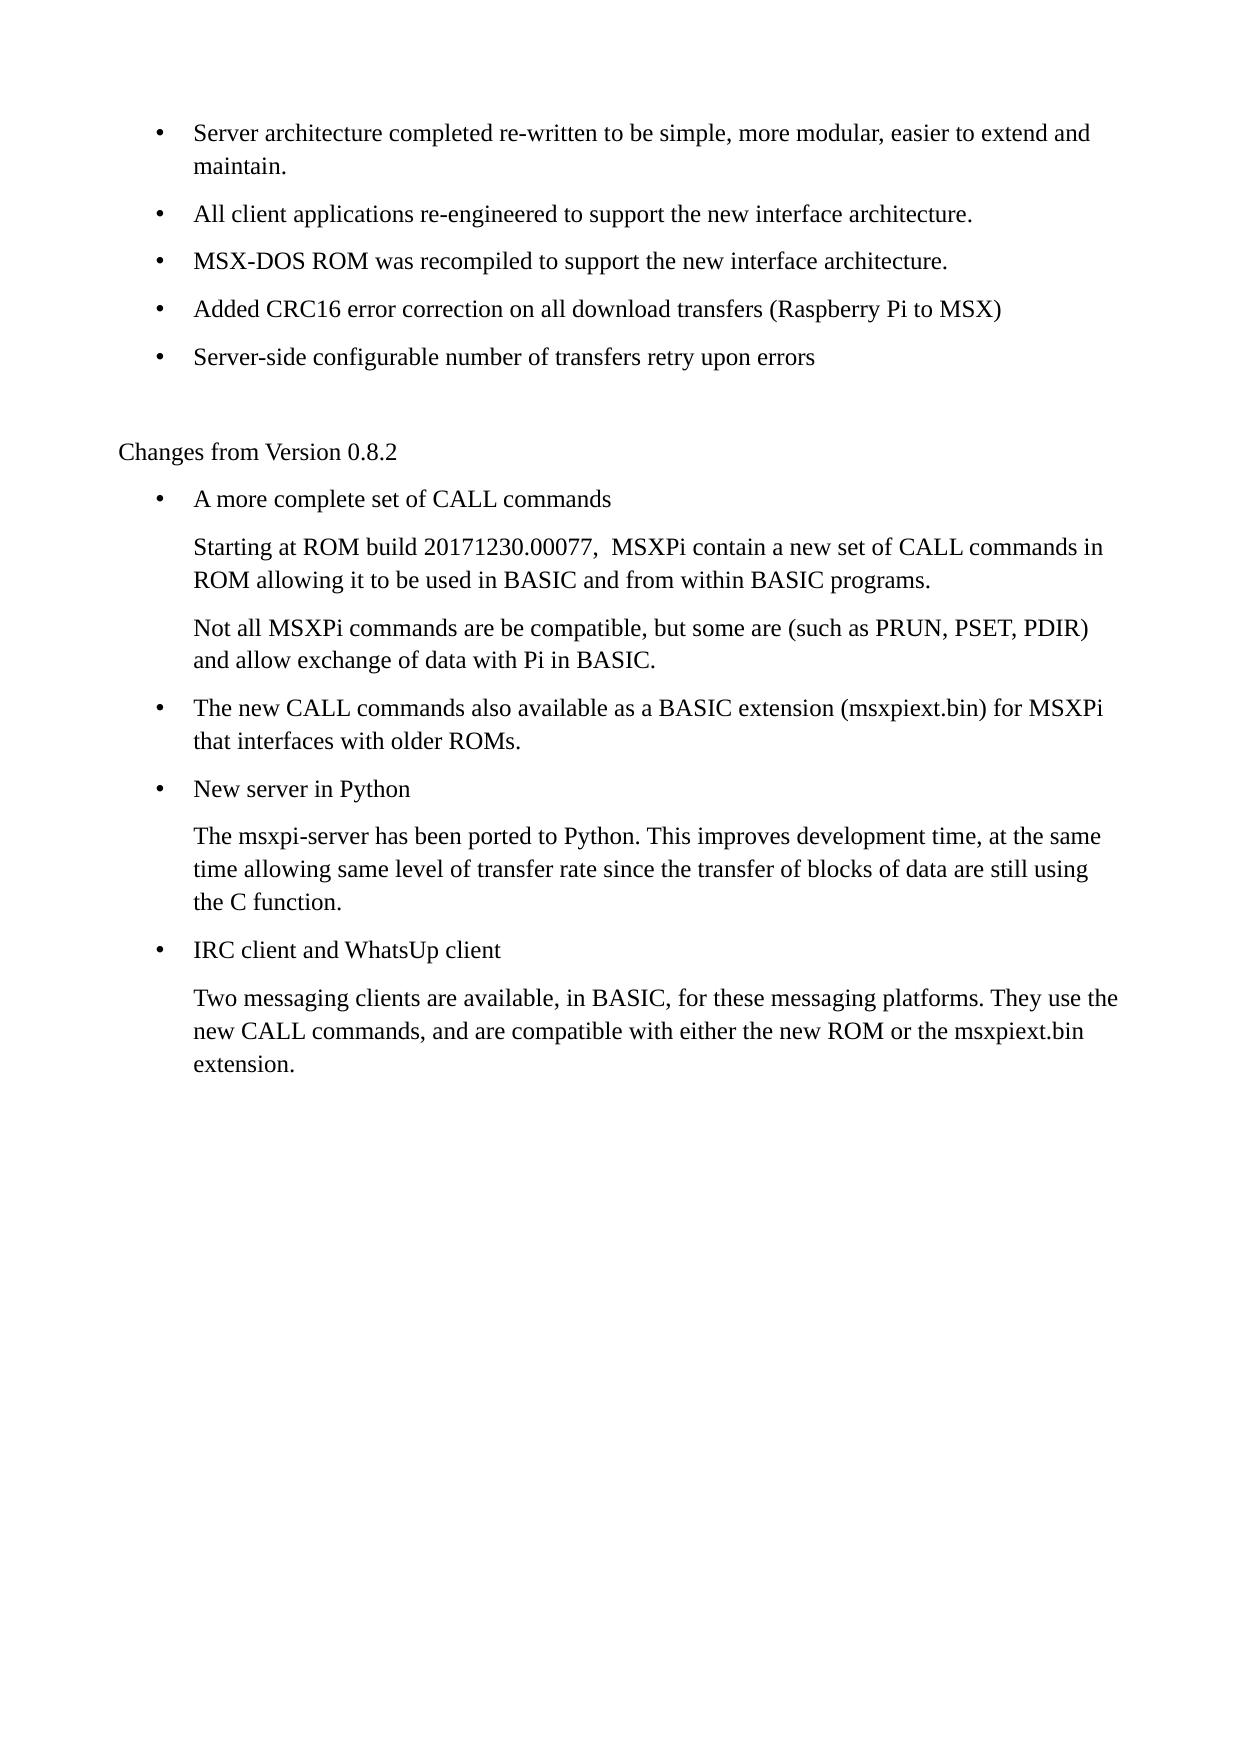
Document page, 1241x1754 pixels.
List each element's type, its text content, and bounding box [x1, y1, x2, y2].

list All client applications re-engineered to support the new interface architecture. [156, 199, 1122, 227]
list Added CRC16 error correction on all download transfers (Raspberry Pi to MSX) [156, 294, 1122, 323]
text Changes from Version 0.8.2 [118, 437, 1122, 466]
list The msxpi-server has been ported to Python. This improves development time, at the same time allowing same level of transfer rate since the transfer of blocks of data are still using the C function. [156, 821, 1122, 916]
list IRC client and WhatsUp client [156, 935, 1122, 964]
list Starting at ROM build 20171230.00077, MSXPi contain a new set of CALL commands in ROM allowing it to be used in BASIC and from within BASIC programs. [156, 532, 1122, 594]
list Two messaging clients are available, in BASIC, for these messaging platforms. They use the new CALL commands, and are compatible with either the new ROM or the msxpiext.bin extension. [156, 983, 1122, 1077]
list The new CALL commands also available as a BASIC extension (msxpiext.bin) for MSXPi that interfaces with older ROMs. [156, 693, 1122, 755]
list New server in Python [156, 774, 1122, 803]
list Server architecture completed re-written to be simple, more modular, easier to extend and maintain. [156, 118, 1122, 180]
list MSX-DOS ROM was recompiled to support the new interface architecture. [156, 246, 1122, 275]
list A more complete set of CALL commands [156, 484, 1122, 513]
list Not all MSXPi commands are be compatible, but some are (such as PRUN, PSET, PDIR) and allow exchange of data with Pi in BASIC. [156, 613, 1122, 674]
list Server-side configurable number of transfers retry upon errors [156, 342, 1122, 370]
